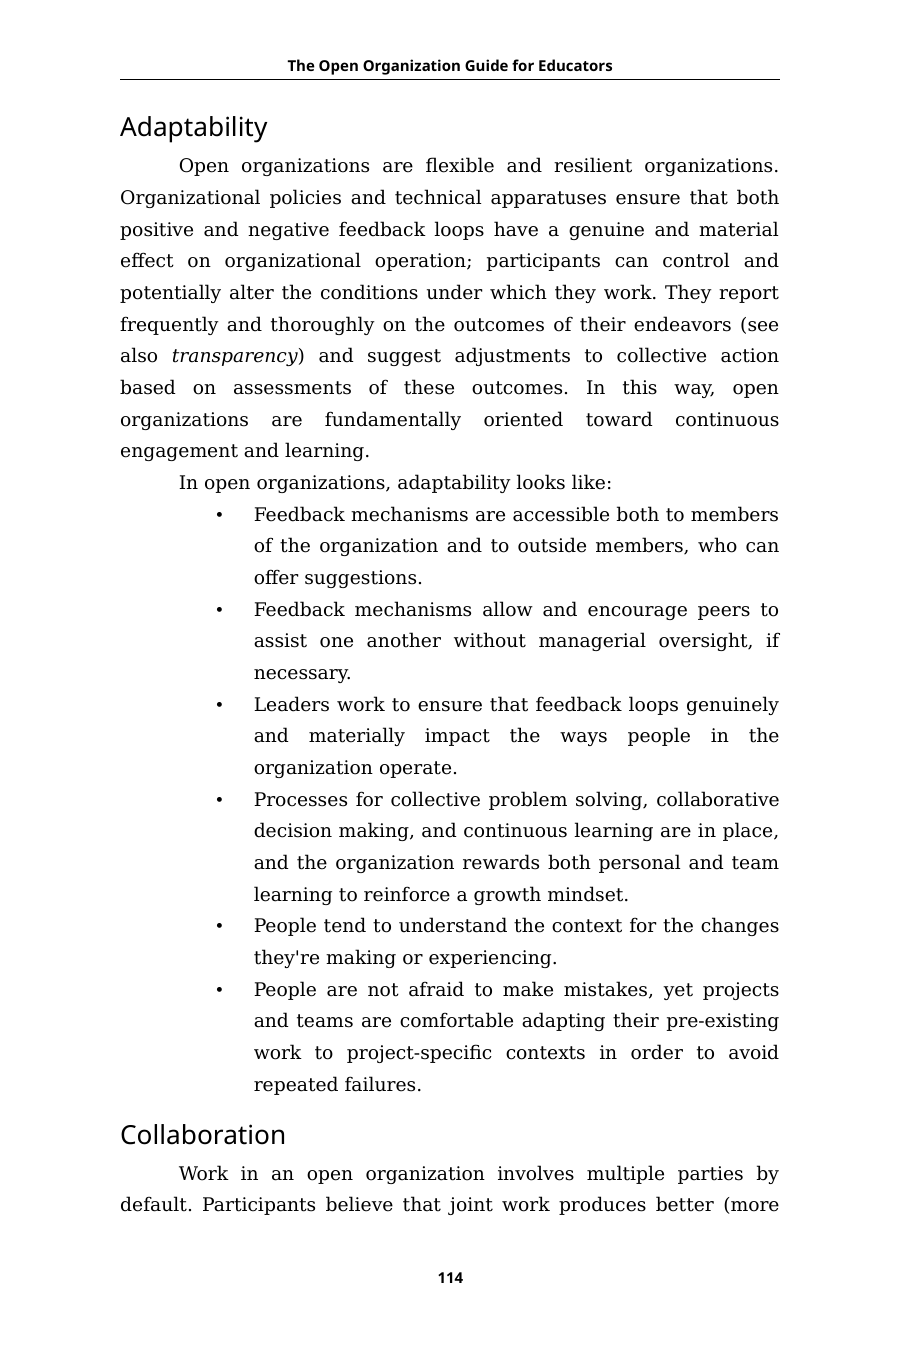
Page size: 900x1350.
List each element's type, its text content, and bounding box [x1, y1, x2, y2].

subtitle Collaboration [120, 1120, 780, 1150]
text In open organizations, adaptability looks like: [120, 472, 780, 494]
list Feedback mechanisms allow and encourage peers to assist one another without managerial oversight, if necessary. [216, 599, 780, 684]
text Open organizations are flexible and resilient organizations. Organizational policies and technical apparatuses ensure that both positive and negative feedback loops have a genuine and material effect on organizational operation; participants can control and potentially alter the conditions under which they work. They report frequently and thoroughly on the outcomes of their endeavors (see also transparency) and suggest adjustments to collective action based on assessments of these outcomes. In this way, open organizations are fundamentally oriented toward continuous engagement and learning. [120, 155, 780, 462]
list Leaders work to ensure that feedback loops genuinely and materially impact the ways people in the organization operate. [216, 694, 780, 779]
list Processes for collective problem solving, collaborative decision making, and continuous learning are in place, and the organization rewards both personal and team learning to reinforce a growth mindset. [216, 789, 780, 906]
list Feedback mechanisms are accessible both to members of the organization and to outside members, who can offer suggestions. [216, 504, 780, 589]
text Work in an open organization involves multiple parties by default. Participants believe that joint work produces better (more [120, 1163, 780, 1216]
list People are not afraid to make mistakes, yet projects and teams are comfortable adapting their pre-existing work to project-specific contexts in order to avoid repeated failures. [216, 979, 780, 1096]
list People tend to understand the context for the changes they're making or experiencing. [216, 915, 780, 969]
subtitle Adaptability [120, 112, 780, 143]
